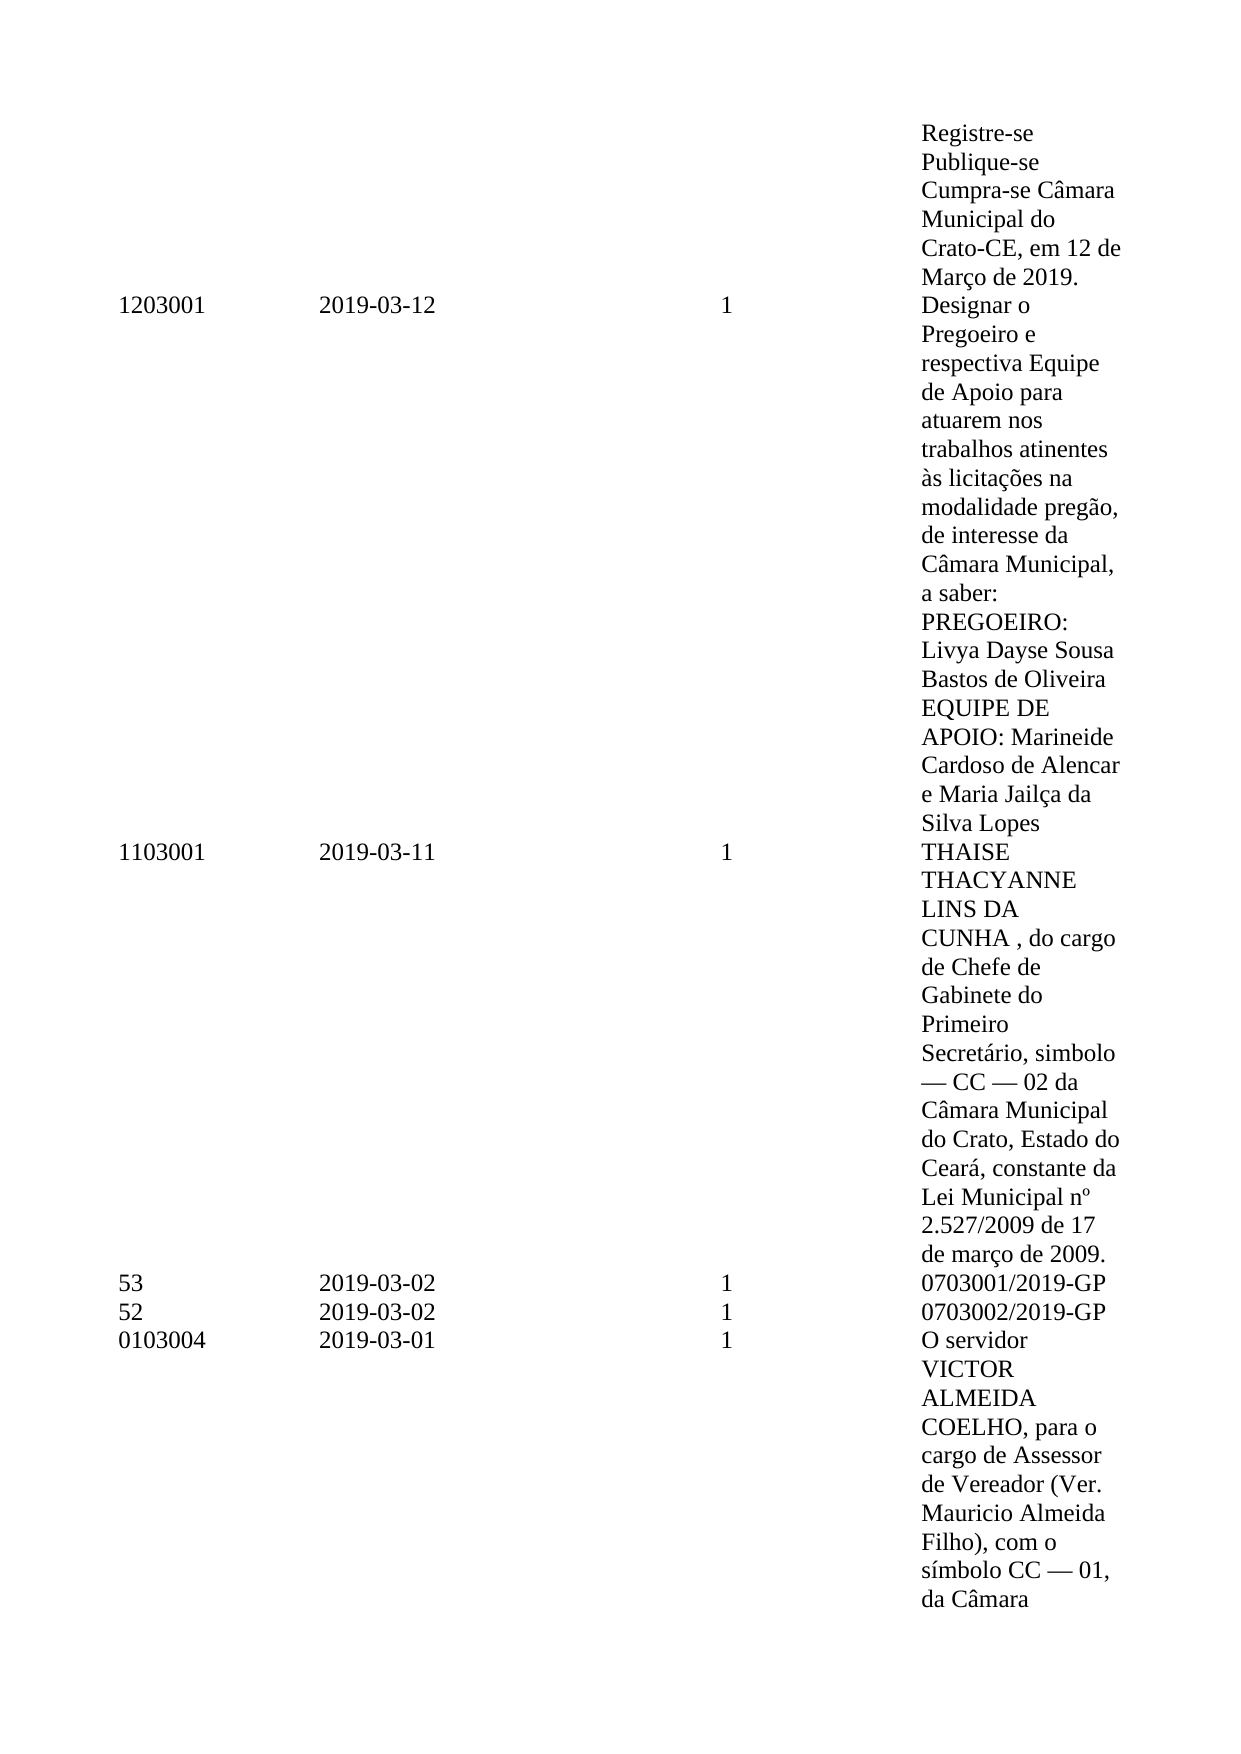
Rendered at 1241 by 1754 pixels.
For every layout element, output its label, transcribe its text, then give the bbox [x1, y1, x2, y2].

table_cell [520, 118, 720, 291]
table_cell [520, 1326, 720, 1613]
table_cell 2019-03-12 [319, 291, 519, 837]
table_cell 2019-03-01 [319, 1326, 519, 1613]
table_cell THAISE THACYANNE LINS DA CUNHA , do cargo de Chefe de Gabinete do Primeiro Secretário, simbolo — CC — 02 da Câmara Municipal do Crato, Estado do Ceará, constante da Lei Municipal nº 2.527/2009 de 17 de março de 2009. [921, 837, 1122, 1268]
table_cell 1203001 [118, 291, 319, 837]
table_cell O servidor VICTOR ALMEIDA COELHO, para o cargo de Assessor de Vereador (Ver. Mauricio Almeida Filho), com o símbolo CC — 01, da Câmara [921, 1326, 1122, 1613]
table_cell 2019-03-02 [319, 1297, 519, 1326]
table_cell 0103004 [118, 1326, 319, 1613]
table_cell 1 [720, 1326, 921, 1613]
table_cell 0703001/2019-GP [921, 1268, 1122, 1297]
table_cell [520, 837, 720, 1268]
table_cell 1 [720, 837, 921, 1268]
table_cell 2019-03-02 [319, 1268, 519, 1297]
table_cell 52 [118, 1297, 319, 1326]
table_cell 53 [118, 1268, 319, 1297]
table_cell [118, 118, 319, 291]
table_cell 2019-03-11 [319, 837, 519, 1268]
table_cell Designar o Pregoeiro e respectiva Equipe de Apoio para atuarem nos trabalhos atinentes às licitações na modalidade pregão, de interesse da Câmara Municipal, a saber: PREGOEIRO: Livya Dayse Sousa Bastos de Oliveira EQUIPE DE APOIO: Marineide Cardoso de Alencar e Maria Jailça da Silva Lopes [921, 291, 1122, 837]
table_cell Registre-se Publique-se Cumpra-se Câmara Municipal do Crato-CE, em 12 de Março de 2019. [921, 118, 1122, 291]
table_cell [520, 1297, 720, 1326]
table_cell [720, 118, 921, 291]
table_cell [520, 291, 720, 837]
table_cell 1 [720, 1268, 921, 1297]
table_cell [319, 118, 519, 291]
table_cell 1 [720, 1297, 921, 1326]
table_cell 0703002/2019-GP [921, 1297, 1122, 1326]
table_cell 1103001 [118, 837, 319, 1268]
table_cell 1 [720, 291, 921, 837]
table_cell [520, 1268, 720, 1297]
